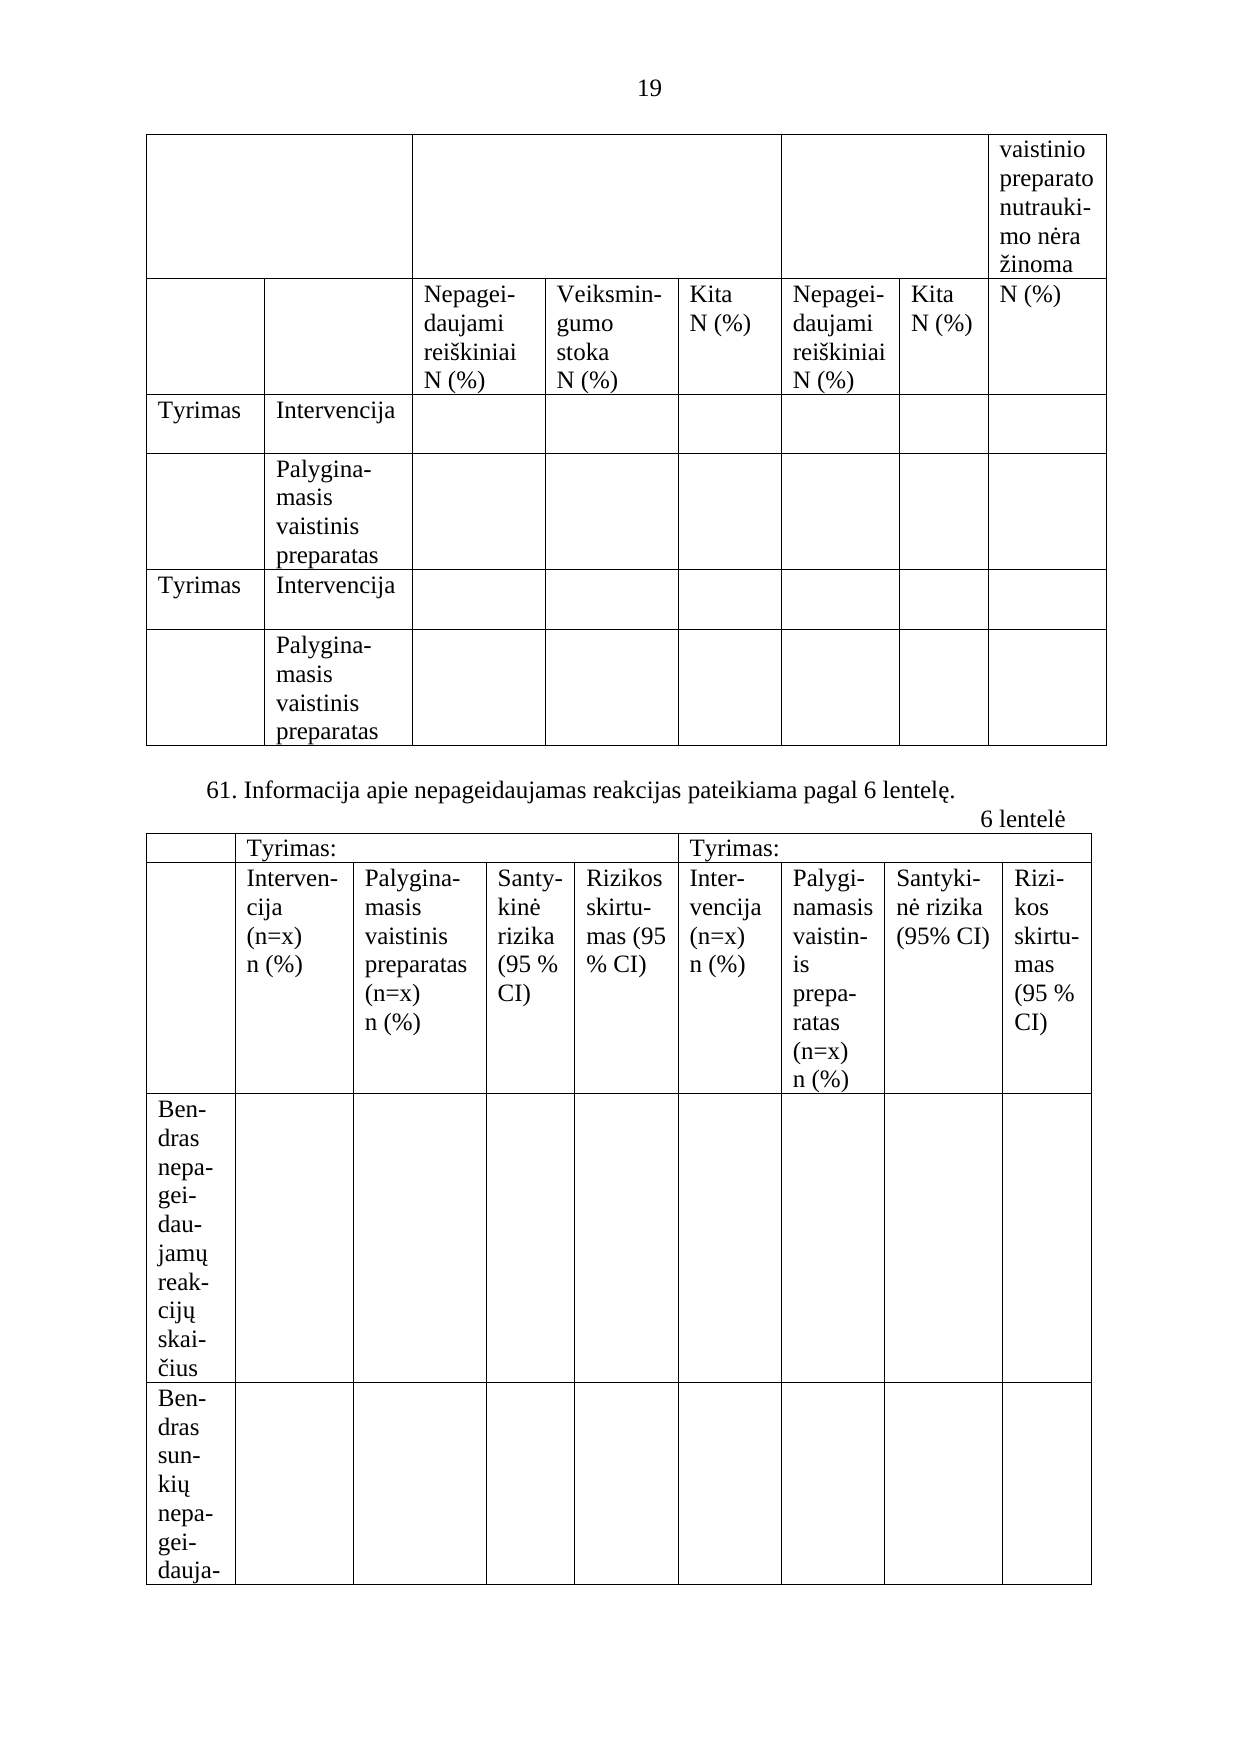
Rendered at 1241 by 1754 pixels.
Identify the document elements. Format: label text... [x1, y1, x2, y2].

table_cell Inter-vencija (n=x) n (%) [679, 863, 781, 1093]
table_header [782, 135, 988, 278]
table_cell Veiksmin-gumo stoka N (%) [546, 279, 678, 394]
table_cell [885, 1094, 1002, 1382]
table_cell Rizi-kos skirtu-mas (95 % CI) [1003, 863, 1091, 1093]
table_cell [679, 1094, 781, 1382]
table_cell [354, 1383, 486, 1584]
table_cell Kita N (%) [900, 279, 988, 394]
table_cell [989, 395, 1106, 453]
table_header vaistinio preparato nutrauki-mo nėra žinoma [989, 135, 1106, 278]
table_cell [782, 395, 899, 453]
table_cell Palygina-masis vaistinis preparatas [265, 630, 412, 745]
table_cell [782, 1094, 884, 1382]
table_cell [575, 1094, 678, 1382]
table_cell [575, 1383, 678, 1584]
table_cell [679, 395, 781, 453]
table_cell [546, 630, 678, 745]
table_cell Palygina-masis vaistinis preparatas (n=x) n (%) [354, 863, 486, 1093]
table_header [147, 834, 235, 862]
table_cell Interven-cija (n=x) n (%) [236, 863, 353, 1093]
table_cell [900, 570, 988, 629]
table_cell [900, 395, 988, 453]
table_cell [413, 570, 545, 629]
table_cell [900, 630, 988, 745]
table_cell [487, 1094, 574, 1382]
table_cell [147, 630, 264, 745]
table_cell [782, 570, 899, 629]
table_cell Tyrimas [147, 570, 264, 629]
table_cell [147, 279, 264, 394]
table_header Tyrimas: [679, 834, 1091, 862]
table_cell [885, 1383, 1002, 1584]
table_cell [679, 454, 781, 569]
table_cell Tyrimas [147, 395, 264, 453]
table_cell [1003, 1383, 1091, 1584]
table_cell [413, 454, 545, 569]
table_cell Nepagei- daujami reiškiniai N (%) [782, 279, 899, 394]
table_cell Santy-kinė rizika (95 % CI) [487, 863, 574, 1093]
table_cell Palygina-masis vaistinis preparatas [265, 454, 412, 569]
table_cell Santyki-nė rizika (95% CI) [885, 863, 1002, 1093]
table_cell N (%) [989, 279, 1106, 394]
table_cell Nepagei-daujami reiškiniai N (%) [413, 279, 545, 394]
table_cell [782, 454, 899, 569]
table_cell [487, 1383, 574, 1584]
table_cell [546, 570, 678, 629]
table_cell [1003, 1094, 1091, 1382]
table_cell Ben-dras nepa-gei-dau-jamų reak-cijų skai-čius [147, 1094, 235, 1382]
table_cell [782, 630, 899, 745]
table_cell [147, 454, 264, 569]
table_cell [679, 570, 781, 629]
table_cell Intervencija [265, 570, 412, 629]
table_cell [147, 863, 235, 1093]
table_cell [679, 630, 781, 745]
table_cell [900, 454, 988, 569]
table_cell [989, 570, 1106, 629]
table_cell Kita N (%) [679, 279, 781, 394]
table_cell Rizikos skirtu-mas (95 % CI) [575, 863, 678, 1093]
table_cell Palygi-namasis vaistin-is prepa-ratas (n=x) n (%) [782, 863, 884, 1093]
table_cell [989, 630, 1106, 745]
table_cell [413, 395, 545, 453]
table_cell [413, 630, 545, 745]
table_cell [236, 1094, 353, 1382]
table_cell [546, 395, 678, 453]
table_header [147, 135, 412, 278]
table_cell [679, 1383, 781, 1584]
table_cell [989, 454, 1106, 569]
table_header Tyrimas: [236, 834, 678, 862]
table_cell [265, 279, 412, 394]
table_cell [782, 1383, 884, 1584]
table_cell Ben-dras sun-kių nepa-gei-dauja- [147, 1383, 235, 1584]
text 6 lentelė [147, 804, 1152, 832]
table_header [413, 135, 781, 278]
table_cell Intervencija [265, 395, 412, 453]
table_cell [236, 1383, 353, 1584]
table_cell [546, 454, 678, 569]
text 61. Informacija apie nepageidaujamas reakcijas pateikiama pagal 6 lentelę. [147, 775, 1152, 804]
table_cell [354, 1094, 486, 1382]
